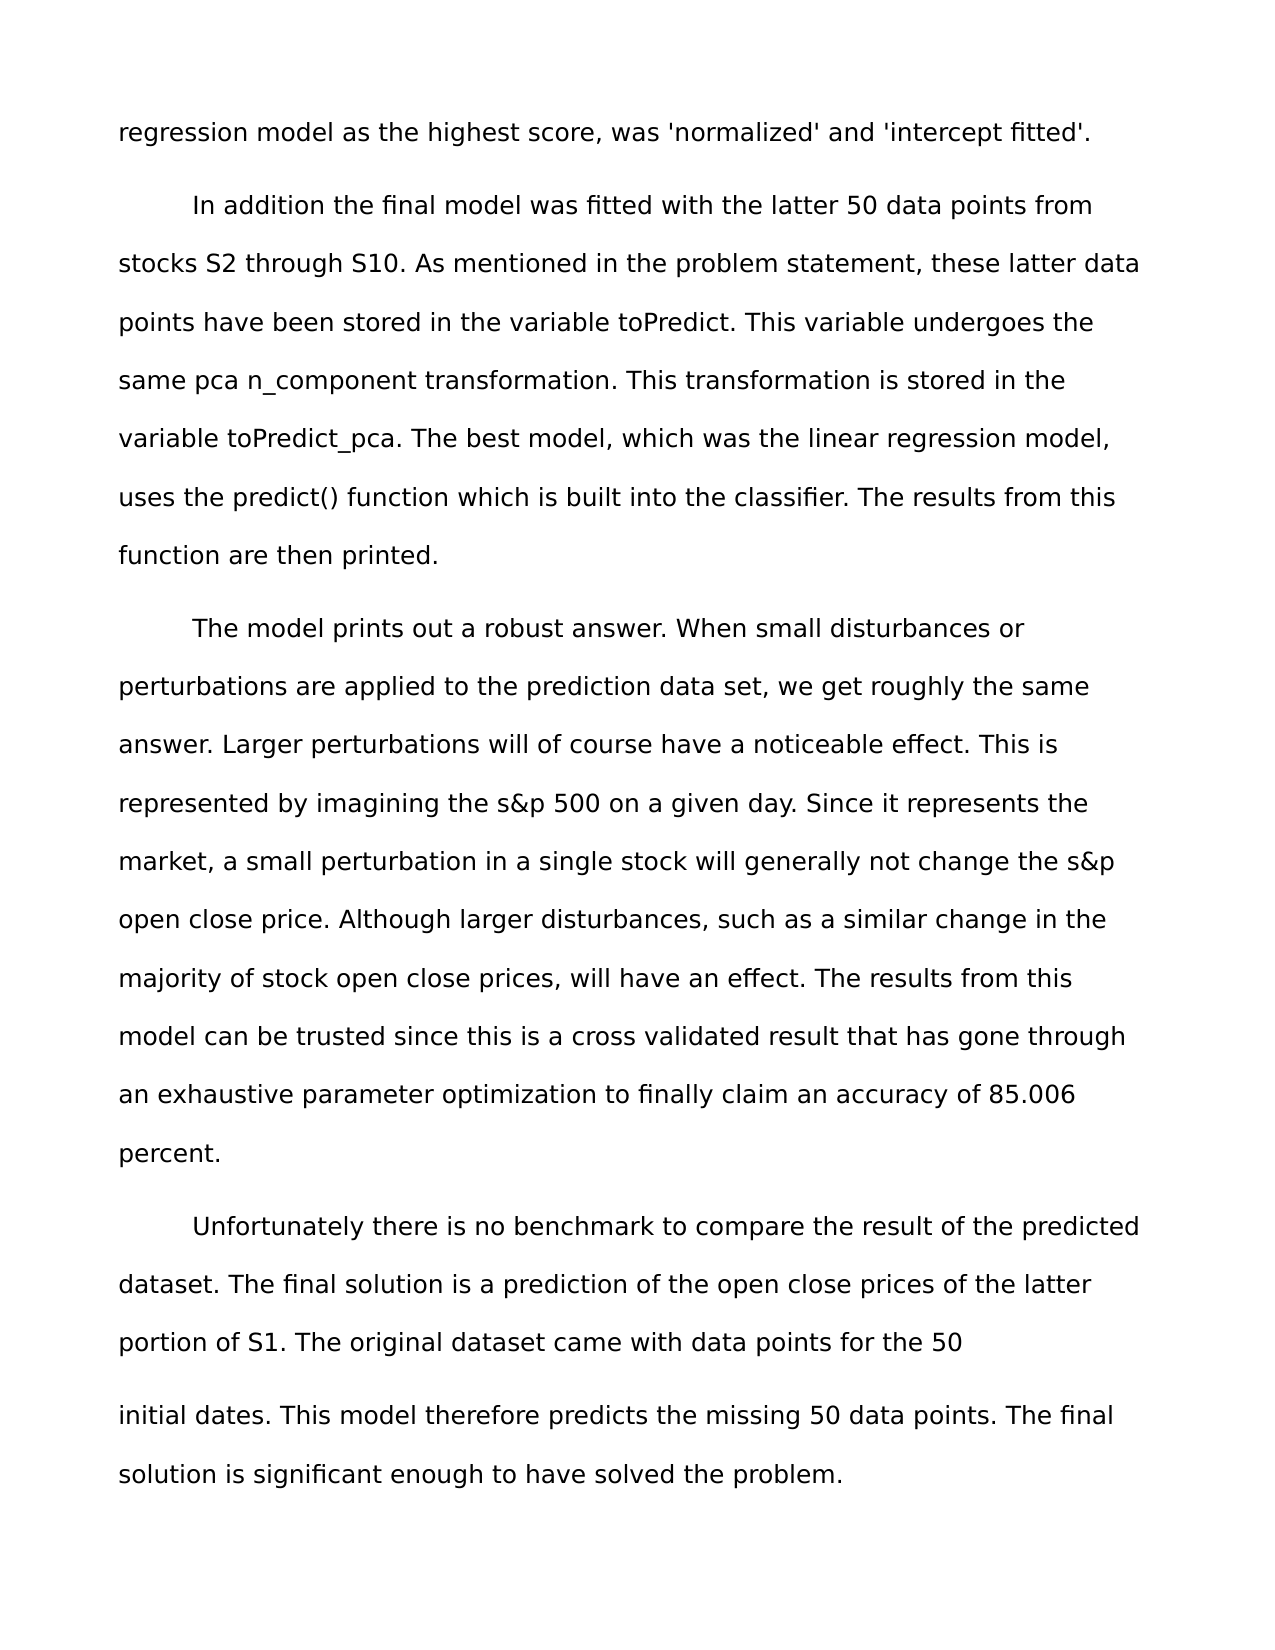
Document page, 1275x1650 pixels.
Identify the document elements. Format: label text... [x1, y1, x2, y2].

text The model prints out a robust answer. When small disturbances or perturbations are applied to the prediction data set, we get roughly the same answer. Larger perturbations will of course have a noticeable effect. This is represented by imagining the s&p 500 on a given day. Since it represents the market, a small perturbation in a single stock will generally not change the s&p open close price. Although larger disturbances, such as a similar change in the majority of stock open close prices, will have an effect. The results from this model can be trusted since this is a cross validated result that has gone through an exhaustive parameter optimization to finally claim an accuracy of 85.006 percent. [118, 614, 1157, 1168]
text In addition the final model was fitted with the latter 50 data points from stocks S2 through S10. As mentioned in the problem statement, these latter data points have been stored in the variable toPredict. This variable undergoes the same pca n_component transformation. This transformation is stored in the variable toPredict_pca. The best model, which was the linear regression model, uses the predict() function which is built into the classifier. The results from this function are then printed. [118, 191, 1157, 570]
text regression model as the highest score, was 'normalized' and 'intercept fitted'. [118, 118, 1157, 147]
text initial dates. This model therefore predicts the missing 50 data points. The final solution is significant enough to have solved the problem. [118, 1401, 1157, 1489]
text Unfortunately there is no benchmark to compare the result of the predicted dataset. The final solution is a prediction of the open close prices of the latter portion of S1. The original dataset came with data points for the 50 [118, 1212, 1157, 1358]
